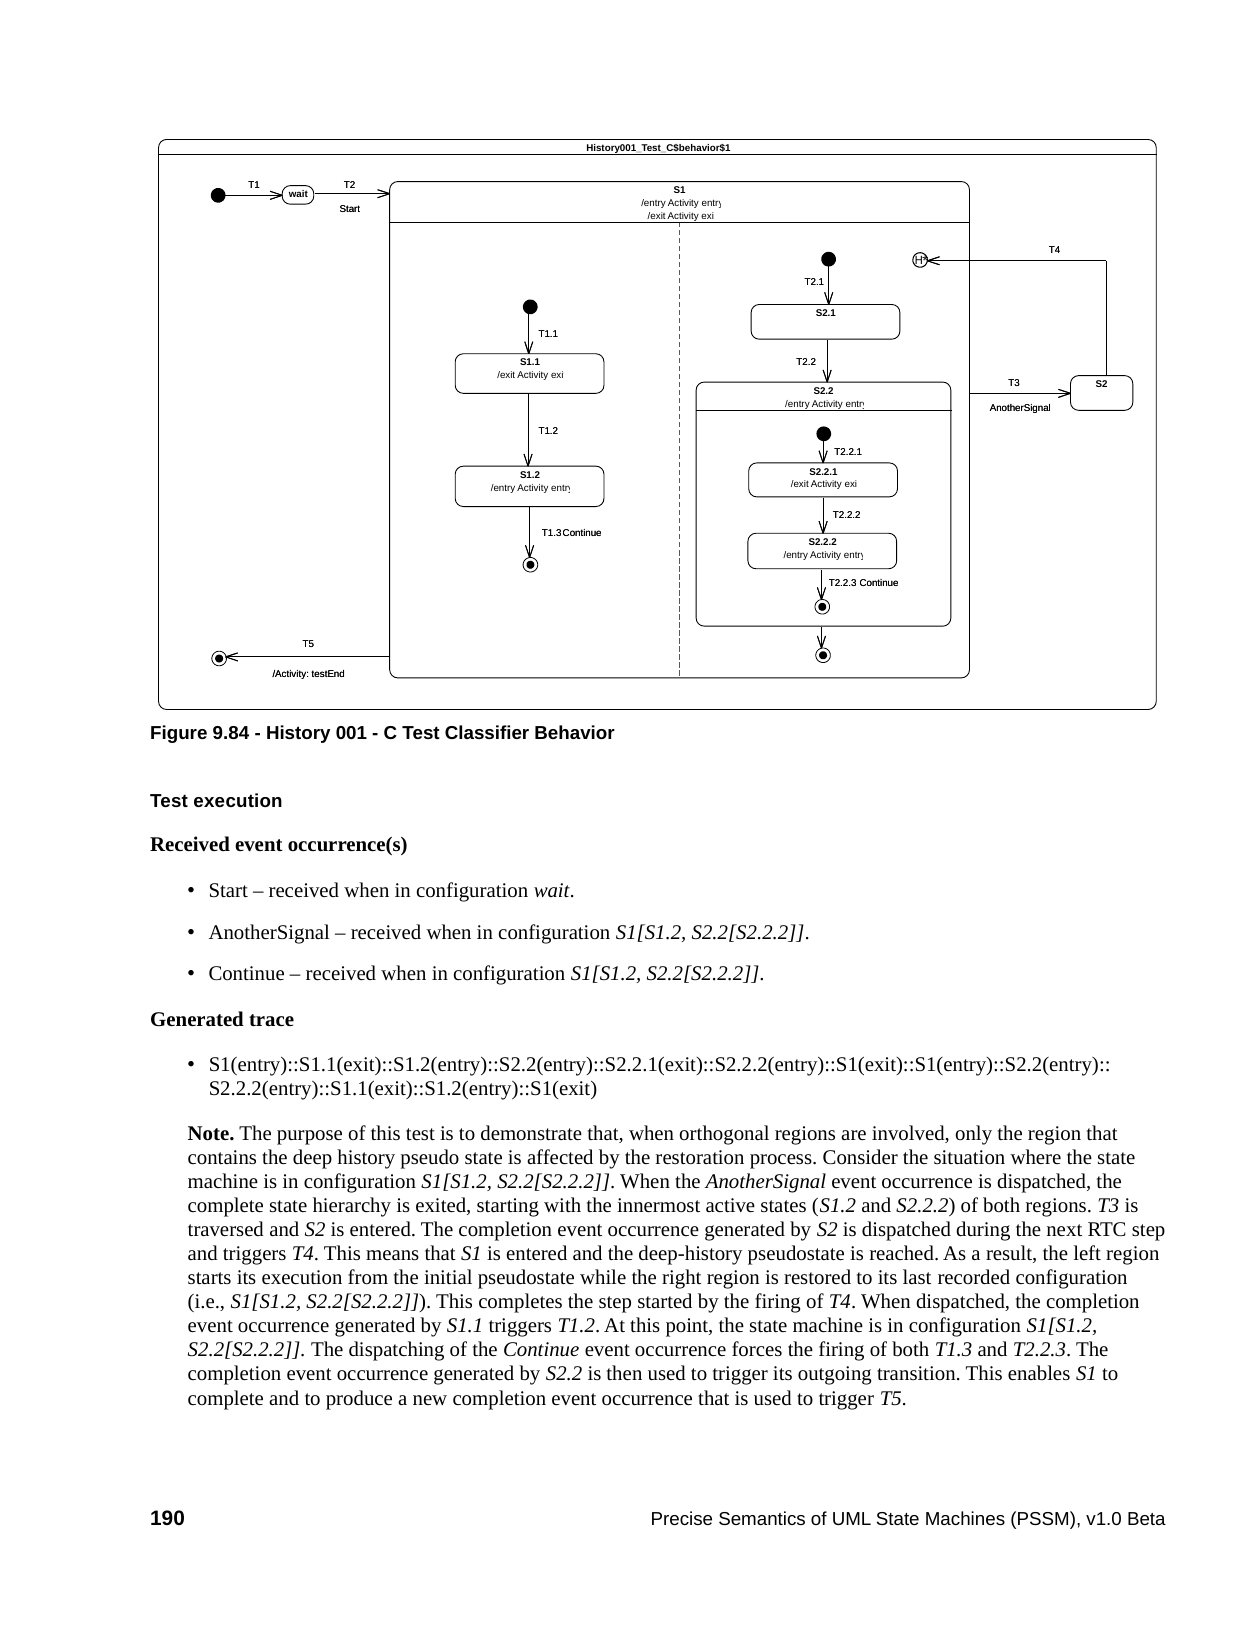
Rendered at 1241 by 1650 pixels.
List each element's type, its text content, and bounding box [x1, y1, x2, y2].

text Note. The purpose of this test is to demonstrate that, when orthogonal regions are involved, only the region that contains the deep history pseudo state is affected by the restoration process. Consider the situation where the state machine is in configuration S1[S1.2, S2.2[S2.2.2]]. When the AnotherSignal event occurrence is dispatched, the complete state hierarchy is exited, starting with the innermost active states (S1.2 and S2.2.2) of both regions. T3 is traversed and S2 is entered. The completion event occurrence generated by S2 is dispatched during the next RTC step and triggers T4. This means that S1 is entered and the deep-history pseudostate is reached. As a result, the left region starts its execution from the initial pseudostate while the right region is restored to its last recorded configuration (i.e., S1[S1.2, S2.2[S2.2.2]]). This completes the step started by the firing of T4. When dispatched, the completion event occurrence generated by S1.1 triggers T1.2. At this point, the state machine is in configuration S1[S1.2, S2.2[S2.2.2]]. The dispatching of the Continue event occurrence forces the firing of both T1.3 and T2.2.3. The completion event occurrence generated by S2.2 is then used to trigger its outgoing transition. This enables S1 to complete and to produce a new completion event occurrence that is used to trigger T5. [187, 1121, 1166, 1409]
text Figure 9.84 - History 001 - C Test Classifier Behavior [150, 131, 1166, 743]
list Start – received when in configuration wait. [187, 877, 1166, 902]
list Continue – received when in configuration S1[S1.2, S2.2[S2.2.2]]. [187, 960, 1166, 985]
text Received event occurrence(s) [150, 832, 1166, 856]
subtitle Test execution [150, 789, 1166, 811]
list S1(entry)::S1.1(exit)::S1.2(entry)::S2.2(entry)::S2.2.1(exit)::S2.2.2(entry)::S1(exit)::S1(entry)::S2.2(entry):: S2.2.2(entry)::S1.1(exit)::S1.2(entry)::S1(exit) [187, 1052, 1166, 1100]
list AnotherSignal – received when in configuration S1[S1.2, S2.2[S2.2.2]]. [187, 919, 1166, 944]
text Generated trace [150, 1006, 1166, 1031]
